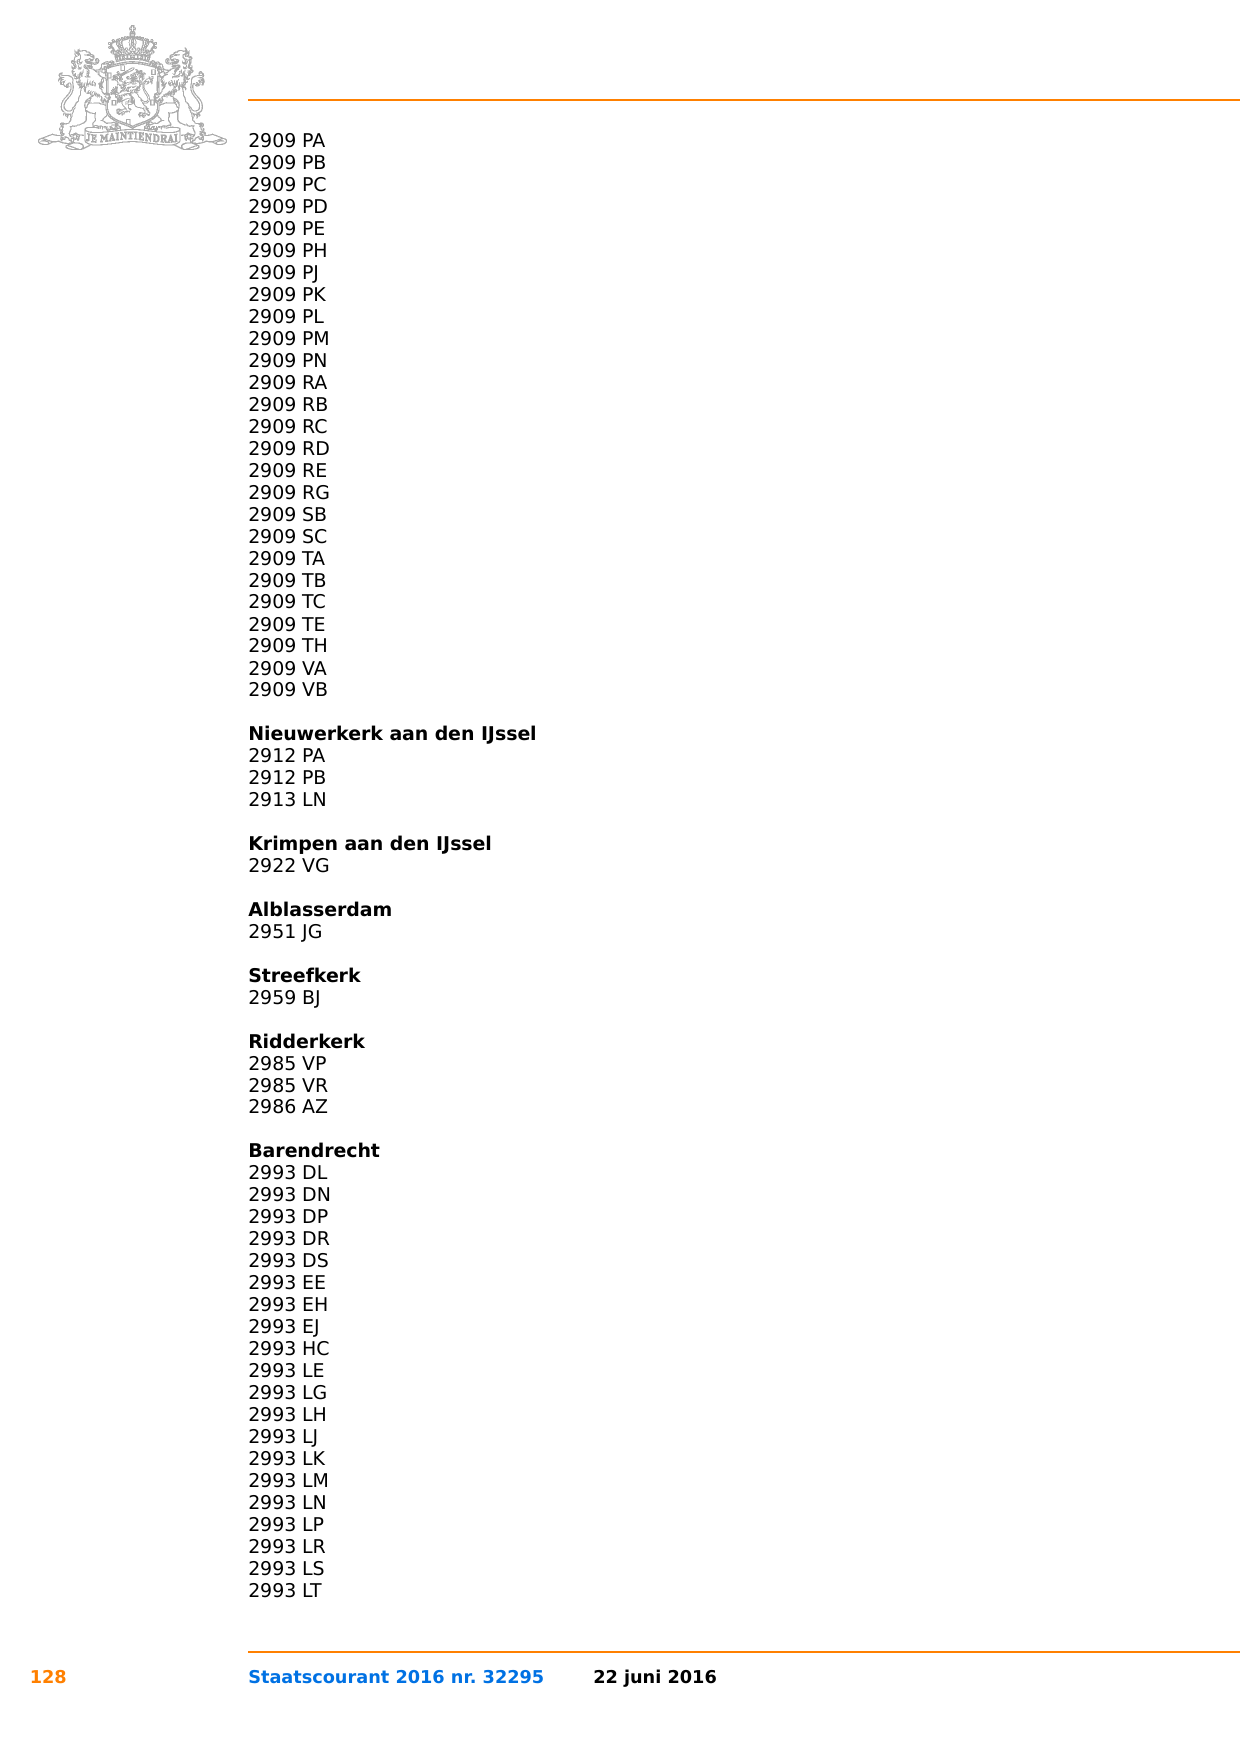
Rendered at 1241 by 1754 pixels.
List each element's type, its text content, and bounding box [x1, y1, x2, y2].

text 2909 SB [248, 503, 1163, 526]
text 2912 PA [248, 745, 1163, 767]
text 2909 RA [248, 372, 1163, 394]
text 2993 LE [248, 1360, 1163, 1382]
text 2951 JG [248, 921, 1163, 943]
text 2959 BJ [248, 987, 1163, 1009]
text 2909 RE [248, 459, 1163, 482]
text Alblasserdam [248, 899, 1163, 921]
text 2909 PM [248, 328, 1163, 350]
text 2993 DR [248, 1228, 1163, 1250]
text 2986 AZ [248, 1096, 1163, 1118]
text 2922 VG [248, 855, 1163, 877]
text 2909 PK [248, 284, 1163, 306]
text 2993 LN [248, 1492, 1163, 1514]
text Ridderkerk [248, 1031, 1163, 1052]
text Krimpen aan den IJssel [248, 833, 1163, 855]
text 2993 EJ [248, 1316, 1163, 1338]
text 2909 RC [248, 416, 1163, 438]
text Nieuwerkerk aan den IJssel [248, 723, 1163, 745]
text 2909 PN [248, 350, 1163, 372]
text 2993 LH [248, 1404, 1163, 1426]
text 2909 PH [248, 240, 1163, 262]
text 2909 PD [248, 196, 1163, 218]
text 2909 TH [248, 635, 1163, 657]
text 2909 PL [248, 306, 1163, 328]
text 2993 LG [248, 1382, 1163, 1404]
text 2909 PC [248, 174, 1163, 196]
text 2993 LT [248, 1580, 1163, 1602]
text 2993 LJ [248, 1426, 1163, 1448]
text 2909 VA [248, 657, 1163, 679]
text 2909 PB [248, 152, 1163, 174]
text 2993 LK [248, 1448, 1163, 1470]
text 2993 LR [248, 1536, 1163, 1558]
text 2909 SC [248, 526, 1163, 547]
text 2909 PE [248, 218, 1163, 240]
text 2993 EE [248, 1272, 1163, 1294]
text Streefkerk [248, 965, 1163, 987]
text 2909 RB [248, 394, 1163, 416]
picture [38, 25, 227, 150]
text 2909 TB [248, 569, 1163, 591]
text 2993 LP [248, 1514, 1163, 1536]
text 2909 PJ [248, 262, 1163, 284]
text 2912 PB [248, 767, 1163, 789]
text 2993 DN [248, 1184, 1163, 1206]
text 2993 LS [248, 1558, 1163, 1580]
text 2993 DP [248, 1206, 1163, 1228]
text 2909 RG [248, 482, 1163, 503]
text 2913 LN [248, 789, 1163, 811]
text 2993 HC [248, 1338, 1163, 1360]
text 2993 DL [248, 1162, 1163, 1184]
text 2993 EH [248, 1294, 1163, 1316]
text 2985 VR [248, 1074, 1163, 1096]
text 2993 LM [248, 1470, 1163, 1492]
text 2993 DS [248, 1250, 1163, 1272]
text 2909 RD [248, 438, 1163, 459]
text 2909 TC [248, 591, 1163, 613]
text 2985 VP [248, 1052, 1163, 1074]
text 2909 TE [248, 613, 1163, 635]
text Barendrecht [248, 1140, 1163, 1162]
text 2909 VB [248, 679, 1163, 701]
text 2909 TA [248, 547, 1163, 569]
text 2909 PA [248, 130, 1163, 152]
